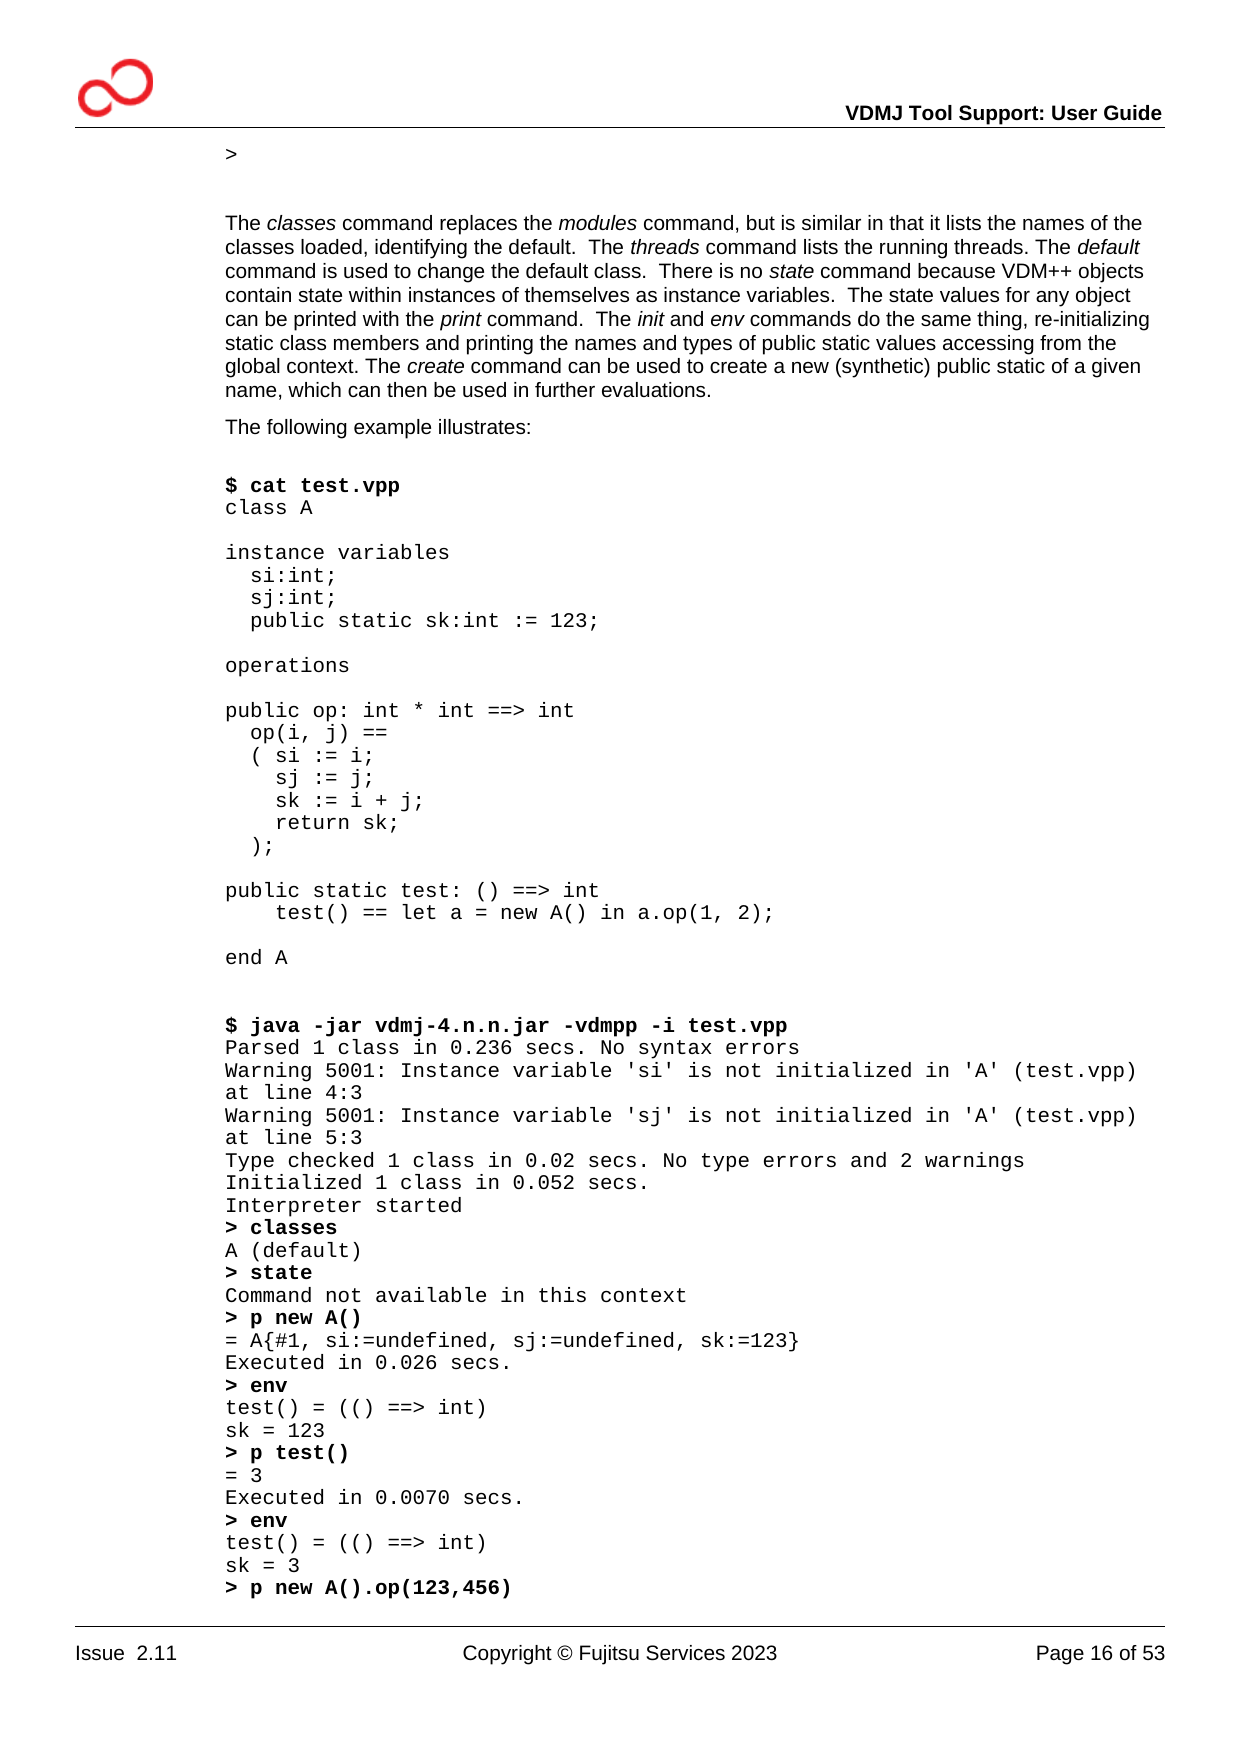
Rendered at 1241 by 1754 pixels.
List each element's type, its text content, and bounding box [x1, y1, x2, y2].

text Command not available in this context [225, 1284, 1165, 1307]
text Initialized 1 class in 0.052 secs. [225, 1172, 1165, 1194]
text test() == let a = new A() in a.op(1, 2); [225, 902, 1165, 924]
text Executed in 0.0070 secs. [225, 1487, 1165, 1509]
text return sk; [225, 812, 1165, 834]
text > classes [225, 1217, 1165, 1239]
text test() = (() ==> int) [225, 1397, 1165, 1419]
text > p test() [225, 1442, 1165, 1464]
text sj:int; [225, 587, 1165, 609]
text = A{#1, si:=undefined, sj:=undefined, sk:=123} [225, 1329, 1165, 1352]
text Type checked 1 class in 0.02 secs. No type errors and 2 warnings [225, 1149, 1165, 1172]
text > [225, 143, 1165, 166]
text ( si := i; [225, 744, 1165, 767]
text Warning 5001: Instance variable 'sj' is not initialized in 'A' (test.vpp) at line 5:3 [225, 1104, 1165, 1149]
text sj := j; [225, 767, 1165, 789]
text $ cat test.vpp [225, 474, 1165, 497]
text > p new A() [225, 1307, 1165, 1329]
text > p new A().op(123,456) [225, 1577, 1165, 1599]
text > env [225, 1509, 1165, 1532]
text = 3 [225, 1464, 1165, 1487]
text test() = (() ==> int) [225, 1532, 1165, 1554]
text class A [225, 497, 1165, 519]
text instance variables [225, 542, 1165, 564]
text The classes command replaces the modules command, but is similar in that it lists the names of the classes loaded, identifying the default. The threads command lists the running threads. The default command is used to change the default class. There is no state command because VDM++ objects contain state within instances of themselves as instance variables. The state values for any object can be printed with the print command. The init and env commands do the same thing, re-initializing static class members and printing the names and types of public static values accessing from the global context. The create command can be used to create a new (synthetic) public static of a given name, which can then be used in further evaluations. [225, 211, 1165, 403]
text sk := i + j; [225, 789, 1165, 812]
text op(i, j) == [225, 722, 1165, 744]
text Parsed 1 class in 0.236 secs. No syntax errors [225, 1037, 1165, 1059]
text end A [225, 947, 1165, 969]
text public static sk:int := 123; [225, 609, 1165, 632]
text si:int; [225, 564, 1165, 587]
text public static test: () ==> int [225, 879, 1165, 902]
text A (default) [225, 1239, 1165, 1262]
text > env [225, 1374, 1165, 1397]
text operations [225, 654, 1165, 677]
text Executed in 0.026 secs. [225, 1352, 1165, 1374]
text $ java -jar vdmj-4.n.n.jar -vdmpp -i test.vpp [225, 1014, 1165, 1037]
text public op: int * int ==> int [225, 699, 1165, 722]
text Interpreter started [225, 1194, 1165, 1217]
text sk = 3 [225, 1554, 1165, 1577]
text Warning 5001: Instance variable 'si' is not initialized in 'A' (test.vpp) at line 4:3 [225, 1059, 1165, 1104]
picture [78, 52, 153, 127]
text ); [225, 834, 1165, 857]
text The following example illustrates: [225, 415, 1165, 439]
text sk = 123 [225, 1419, 1165, 1442]
text > state [225, 1262, 1165, 1284]
